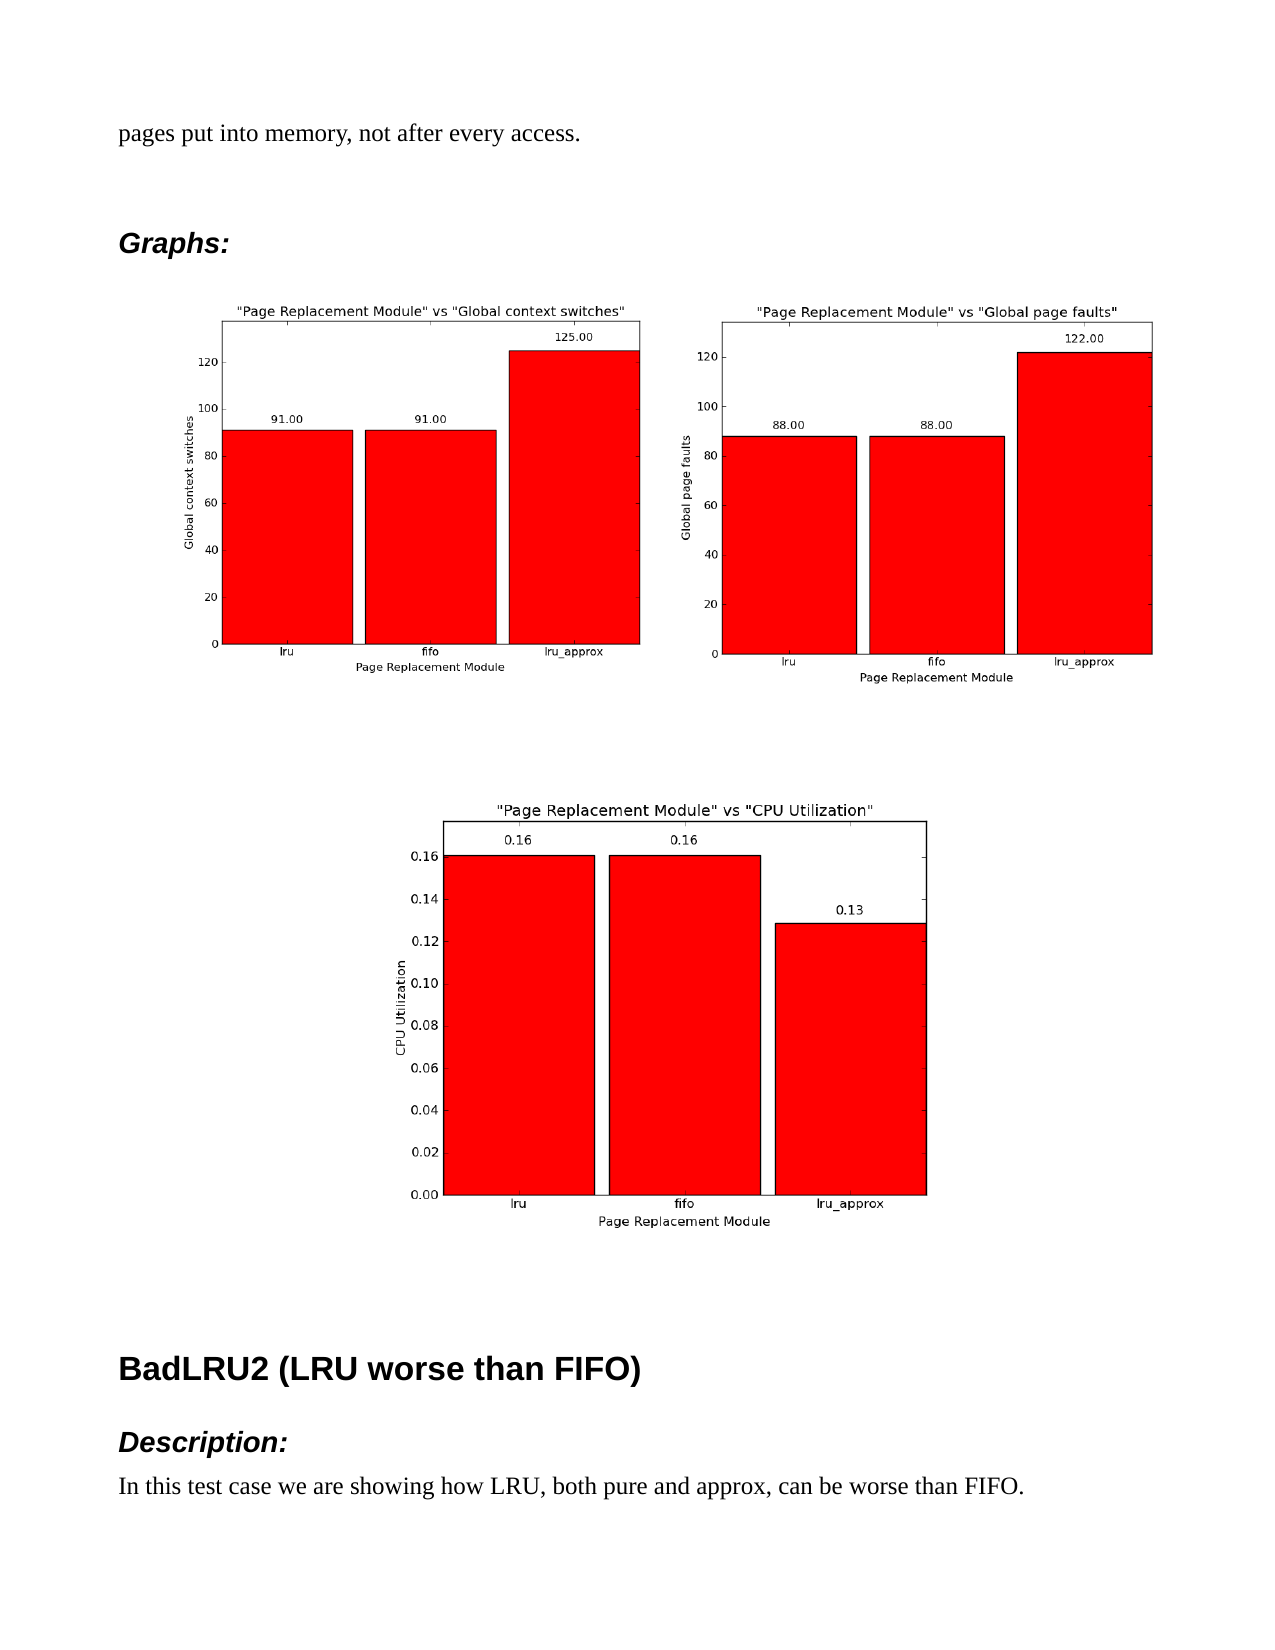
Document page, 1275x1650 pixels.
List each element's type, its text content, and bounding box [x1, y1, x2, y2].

subtitle Description: [118, 1425, 1157, 1458]
picture [154, 280, 1207, 695]
text pages put into memory, not after every access. [118, 118, 1157, 147]
subtitle Graphs: [118, 226, 1157, 259]
picture [366, 775, 988, 1241]
subtitle BadLRU2 (LRU worse than FIFO) [118, 1348, 1157, 1387]
text In this test case we are showing how LRU, both pure and approx, can be worse than FIFO. [118, 1471, 1157, 1499]
